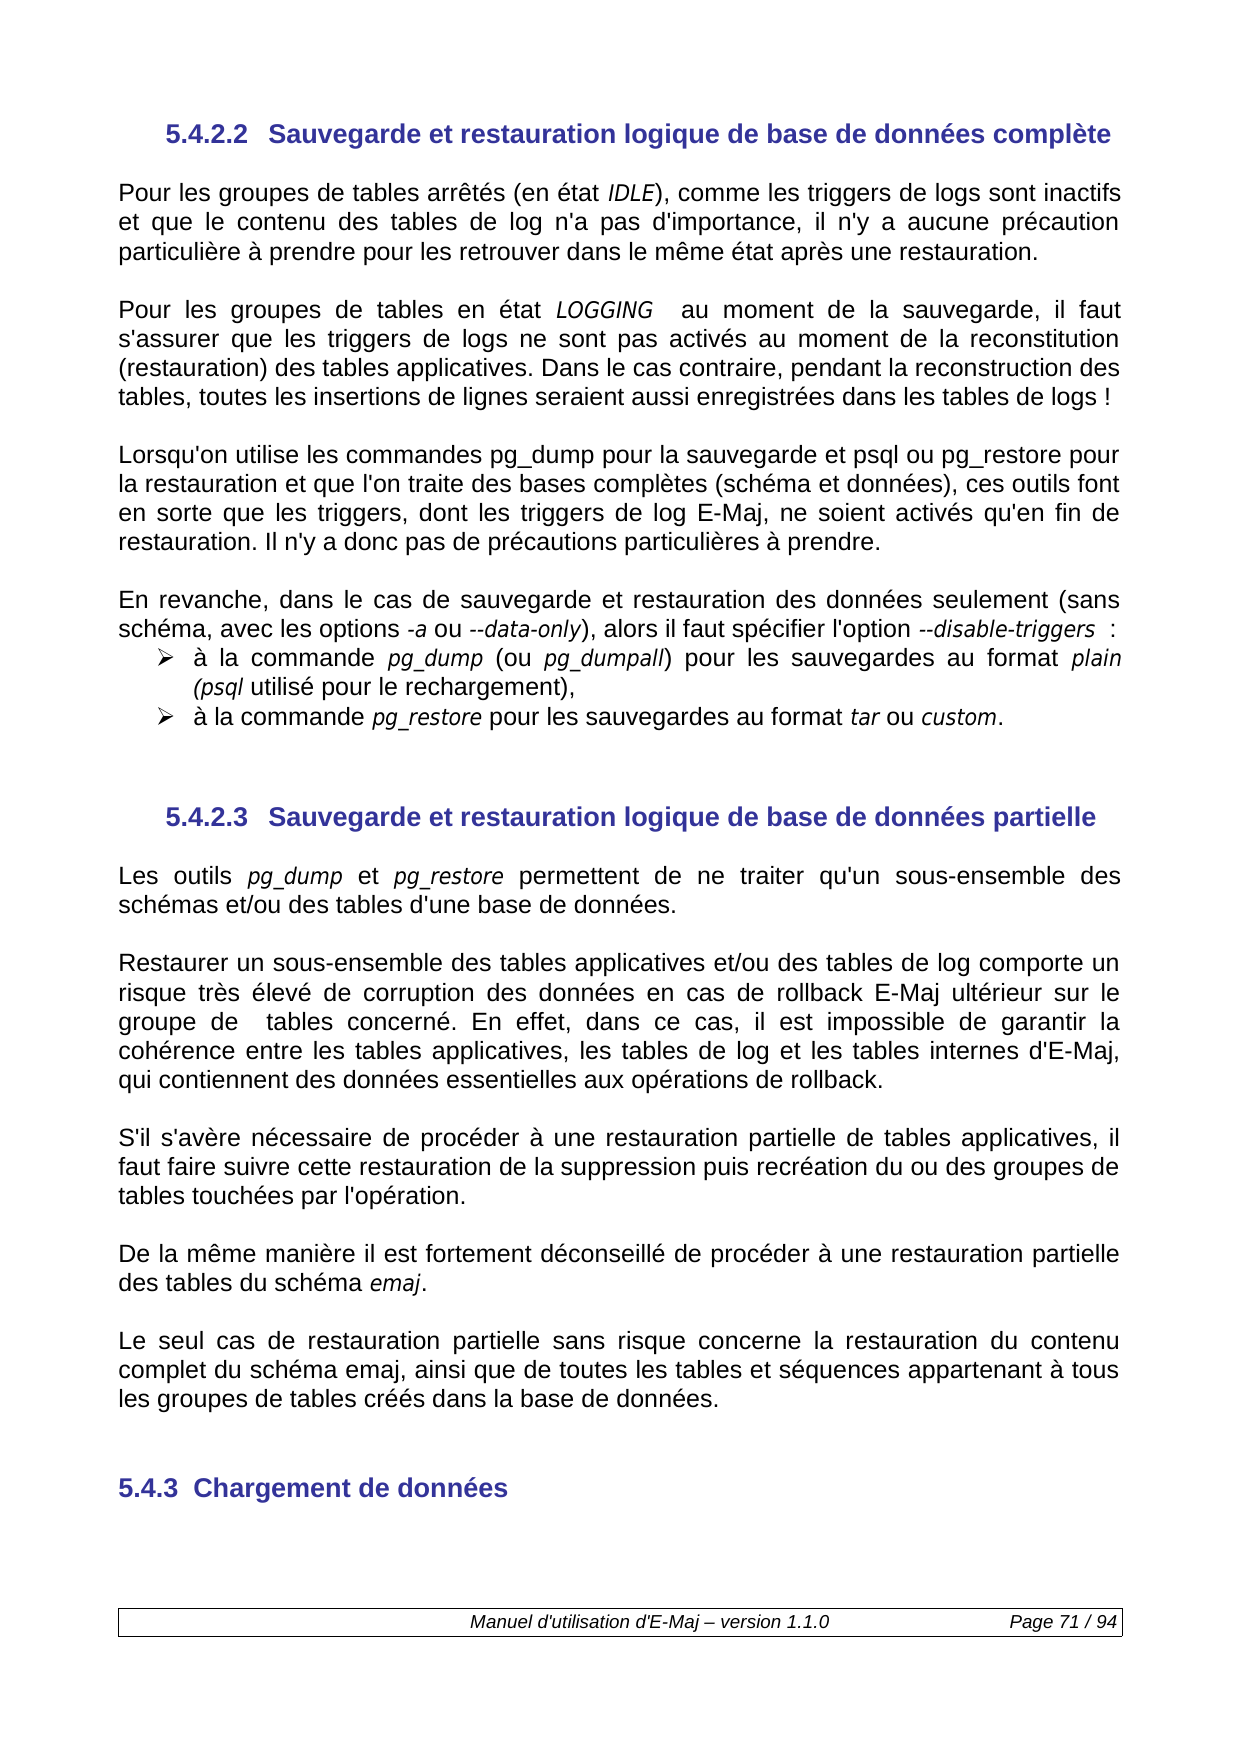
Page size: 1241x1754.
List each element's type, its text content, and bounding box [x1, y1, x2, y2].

list à la commande pg_restore pour les sauvegardes au format tar ou custom. [156, 701, 1122, 730]
subtitle Sauvegarde et restauration logique de base de données partielle [165, 801, 1122, 832]
text Restaurer un sous-ensemble des tables applicatives et/ou des tables de log comporte un risque très élevé de corruption des données en cas de rollback E-Maj ultérieur sur le groupe de tables concerné. En effet, dans ce cas, il est impossible de garantir la cohérence entre les tables applicatives, les tables de log et les tables internes d'E-Maj, qui contiennent des données essentielles aux opérations de rollback. [118, 948, 1122, 1094]
subtitle Chargement de données [118, 1471, 1122, 1502]
text De la même manière il est fortement déconseillé de procéder à une restauration partielle des tables du schéma emaj. [118, 1239, 1122, 1297]
text Le seul cas de restauration partielle sans risque concerne la restauration du contenu complet du schéma emaj, ainsi que de toutes les tables et séquences appartenant à tous les groupes de tables créés dans la base de données. [118, 1326, 1122, 1413]
text Lorsqu'on utilise les commandes pg_dump pour la sauvegarde et psql ou pg_restore pour la restauration et que l'on traite des bases complètes (schéma et données), ces outils font en sorte que les triggers, dont les triggers de log E-Maj, ne soient activés qu'en fin de restauration. Il n'y a donc pas de précautions particulières à prendre. [118, 440, 1122, 556]
subtitle Sauvegarde et restauration logique de base de données complète [165, 118, 1122, 149]
text Pour les groupes de tables en état LOGGING au moment de la sauvegarde, il faut s'assurer que les triggers de logs ne sont pas activés au moment de la reconstitution (restauration) des tables applicatives. Dans le cas contraire, pendant la reconstruction des tables, toutes les insertions de lignes seraient aussi enregistrées dans les tables de logs ! [118, 294, 1122, 411]
list à la commande pg_dump (ou pg_dumpall) pour les sauvegardes au format plain (psql utilisé pour le rechargement), [156, 643, 1122, 701]
text Les outils pg_dump et pg_restore permettent de ne traiter qu'un sous-ensemble des schémas et/ou des tables d'une base de données. [118, 861, 1122, 919]
text Pour les groupes de tables arrêtés (en état IDLE), comme les triggers de logs sont inactifs et que le contenu des tables de log n'a pas d'importance, il n'y a aucune précaution particulière à prendre pour les retrouver dans le même état après une restauration. [118, 178, 1122, 265]
text En revanche, dans le cas de sauvegarde et restauration des données seulement (sans schéma, avec les options -a ou --data-only), alors il faut spécifier l'option --disable-triggers : [118, 585, 1122, 643]
text S'il s'avère nécessaire de procéder à une restauration partielle de tables applicatives, il faut faire suivre cette restauration de la suppression puis recréation du ou des groupes de tables touchées par l'opération. [118, 1123, 1122, 1210]
